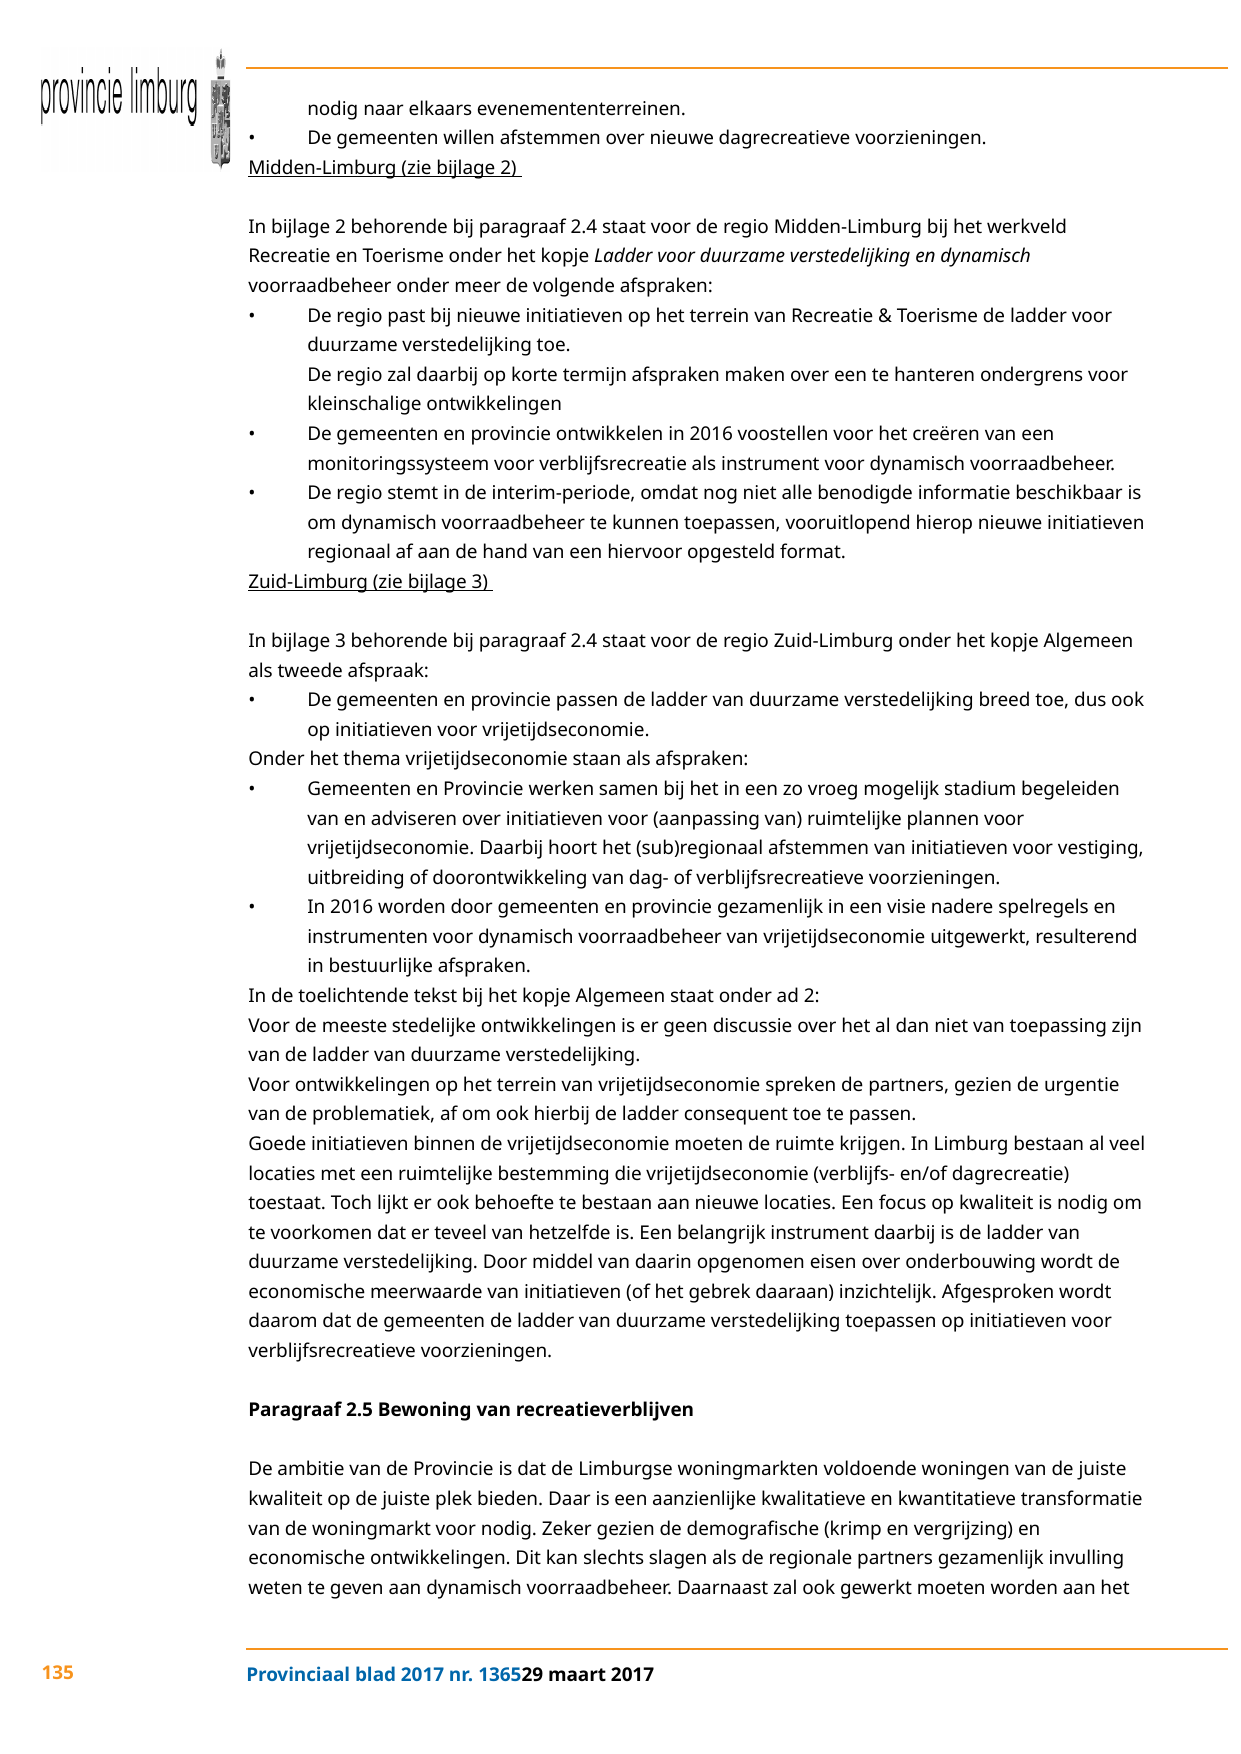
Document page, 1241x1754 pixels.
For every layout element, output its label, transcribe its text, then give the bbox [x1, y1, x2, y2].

list De regio past bij nieuwe initiatieven op het terrein van Recreatie & Toerisme de ladder voor duurzame verstedelijking toe. [248, 302, 1152, 357]
text In de toelichtende tekst bij het kopje Algemeen staat onder ad 2: [248, 982, 1152, 1008]
text In bijlage 3 behorende bij paragraaf 2.4 staat voor de regio Zuid-Limburg onder het kopje Algemeen als tweede afspraak: [248, 627, 1152, 683]
text Goede initiatieven binnen de vrijetijdseconomie moeten de ruimte krijgen. In Limburg bestaan al veel locaties met een ruimtelijke bestemming die vrijetijdseconomie (verblijfs- en/of dagrecreatie) toestaat. Toch lijkt er ook behoefte te bestaan aan nieuwe locaties. Een focus op kwaliteit is nodig om te voorkomen dat er teveel van hetzelfde is. Een belangrijk instrument daarbij is de ladder van duurzame verstedelijking. Door middel van daarin opgenomen eisen over onderbouwing wordt de economische meerwaarde van initiatieven (of het gebrek daaraan) inzichtelijk. Afgesproken wordt daarom dat de gemeenten de ladder van duurzame verstedelijking toepassen op initiatieven voor verblijfsrecreatieve voorzieningen. [248, 1130, 1152, 1363]
list De gemeenten willen afstemmen over nieuwe dagrecreatieve voorzieningen. [248, 124, 1152, 150]
text Midden-Limburg (zie bijlage 2) [248, 154, 1152, 180]
text Voor ontwikkelingen op het terrein van vrijetijdseconomie spreken de partners, gezien de urgentie van de problematiek, af om ook hierbij de ladder consequent toe te passen. [248, 1071, 1152, 1126]
text In bijlage 2 behorende bij paragraaf 2.4 staat voor de regio Midden-Limburg bij het werkveld Recreatie en Toerisme onder het kopje Ladder voor duurzame verstedelijking en dynamisch voorraadbeheer onder meer de volgende afspraken: [248, 213, 1152, 298]
text Voor de meeste stedelijke ontwikkelingen is er geen discussie over het al dan niet van toepassing zijn van de ladder van duurzame verstedelijking. [248, 1012, 1152, 1067]
picture [41, 47, 231, 172]
list De regio zal daarbij op korte termijn afspraken maken over een te hanteren ondergrens voor kleinschalige ontwikkelingen [248, 361, 1152, 416]
list De gemeenten en provincie passen de ladder van duurzame verstedelijking breed toe, dus ook op initiatieven voor vrijetijdseconomie. [248, 686, 1152, 742]
list De gemeenten en provincie ontwikkelen in 2016 voostellen voor het creëren van een monitoringssysteem voor verblijfsrecreatie als instrument voor dynamisch voorraadbeheer. [248, 420, 1152, 476]
list Gemeenten en Provincie werken samen bij het in een zo vroeg mogelijk stadium begeleiden van en adviseren over initiatieven voor (aanpassing van) ruimtelijke plannen voor vrijetijdseconomie. Daarbij hoort het (sub)regionaal afstemmen van initiatieven voor vestiging, uitbreiding of doorontwikkeling van dag- of verblijfsrecreatieve voorzieningen. [248, 775, 1152, 890]
text Zuid-Limburg (zie bijlage 3) [248, 568, 1152, 594]
text Paragraaf 2.5 Bewoning van recreatieverblijven [248, 1396, 1152, 1422]
list nodig naar elkaars evenemententerreinen. [248, 95, 1152, 121]
list In 2016 worden door gemeenten en provincie gezamenlijk in een visie nadere spelregels en instrumenten voor dynamisch voorraadbeheer van vrijetijdseconomie uitgewerkt, resulterend in bestuurlijke afspraken. [248, 893, 1152, 978]
list De regio stemt in de interim-periode, omdat nog niet alle benodigde informatie beschikbaar is om dynamisch voorraadbeheer te kunnen toepassen, vooruitlopend hierop nieuwe initiatieven regionaal af aan de hand van een hiervoor opgesteld format. [248, 479, 1152, 564]
text Onder het thema vrijetijdseconomie staan als afspraken: [248, 746, 1152, 771]
text De ambitie van de Provincie is dat de Limburgse woningmarkten voldoende woningen van de juiste kwaliteit op de juiste plek bieden. Daar is een aanzienlijke kwalitatieve en kwantitatieve transformatie van de woningmarkt voor nodig. Zeker gezien de demografische (krimp en vergrijzing) en economische ontwikkelingen. Dit kan slechts slagen als de regionale partners gezamenlijk invulling weten te geven aan dynamisch voorraadbeheer. Daarnaast zal ook gewerkt moeten worden aan het [248, 1456, 1152, 1600]
